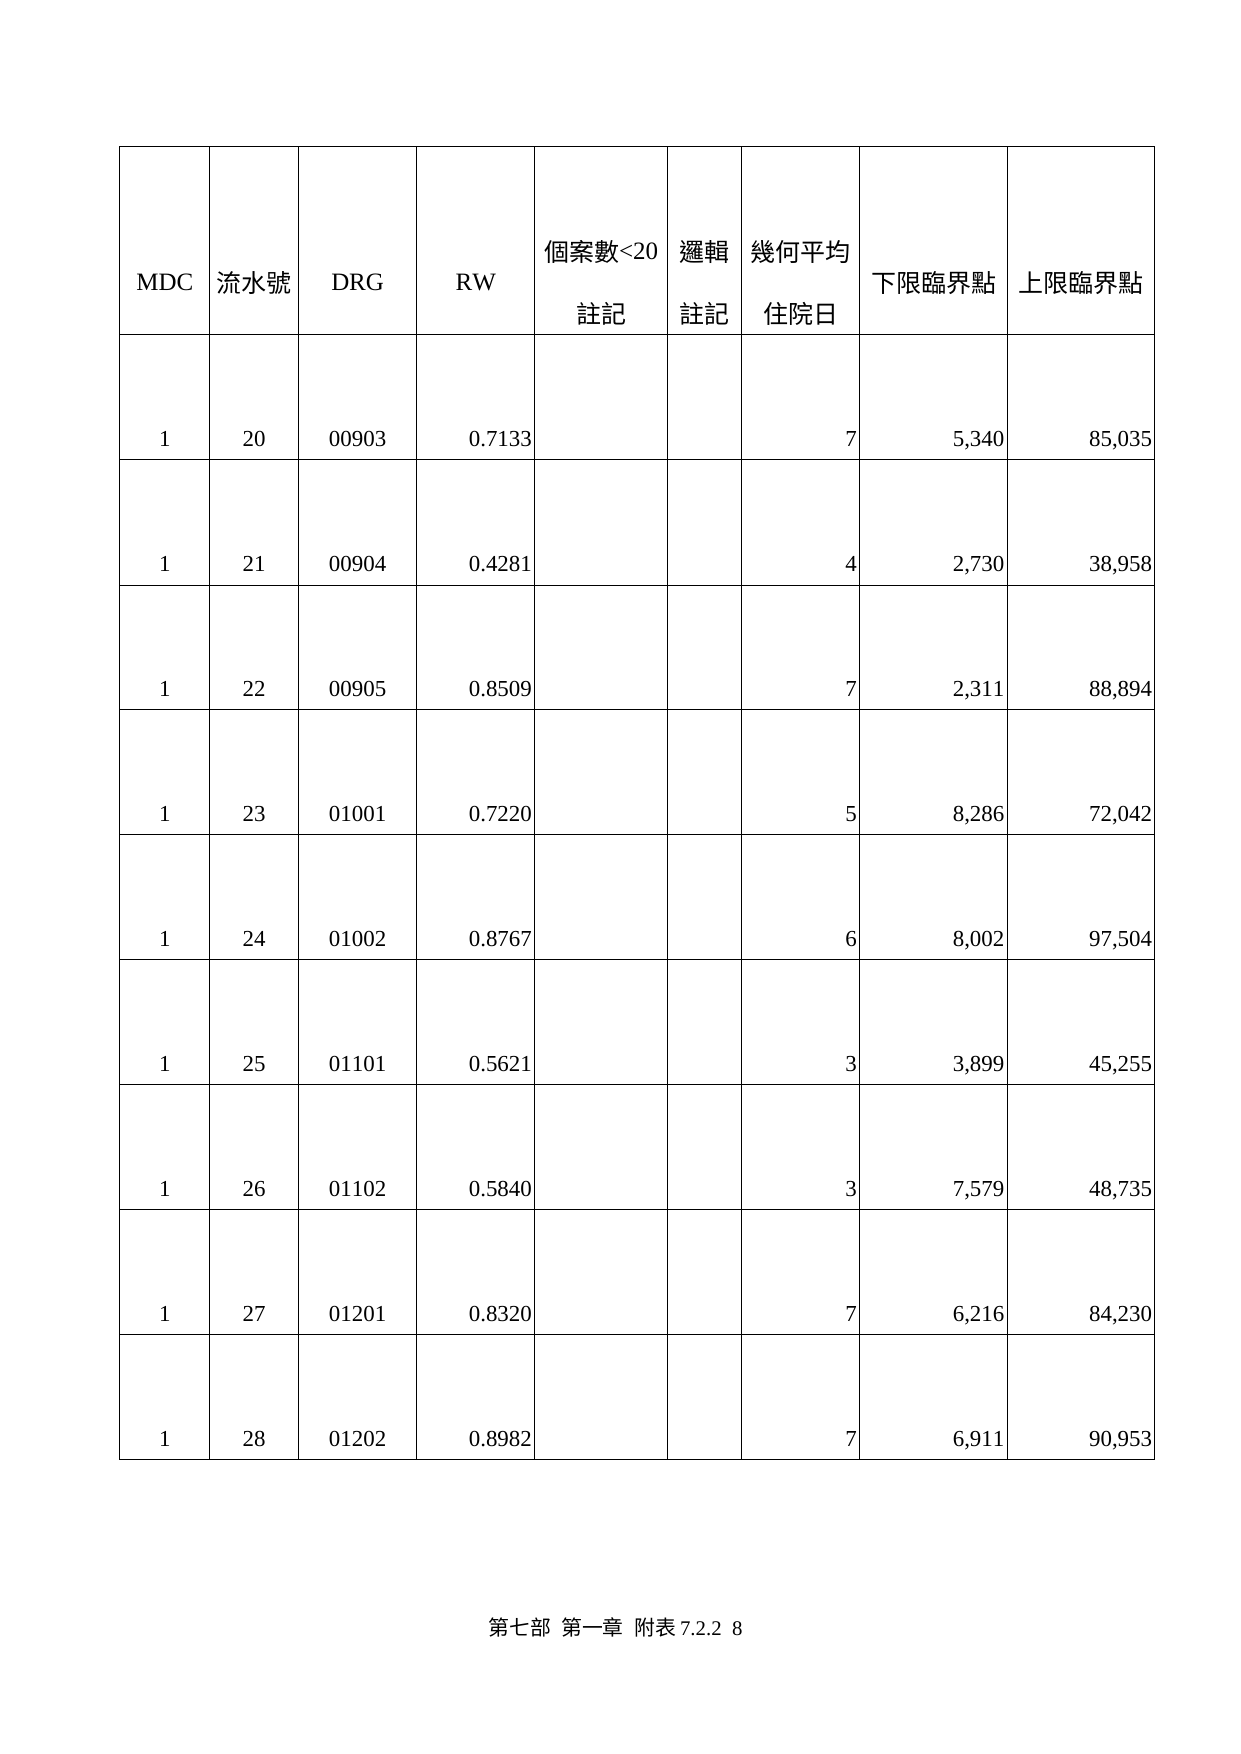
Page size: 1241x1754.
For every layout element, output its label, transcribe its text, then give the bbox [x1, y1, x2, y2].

table_cell 72,042 [1008, 710, 1154, 834]
table_cell 1 [120, 960, 209, 1084]
table_cell [535, 460, 667, 584]
table_cell [535, 1335, 667, 1459]
table_header 個案數<20註記 [535, 147, 667, 334]
table_cell [668, 710, 741, 834]
table_cell 0.4281 [417, 460, 534, 584]
table_cell 0.8767 [417, 835, 534, 959]
table_cell 1 [120, 586, 209, 709]
table_cell 97,504 [1008, 835, 1154, 959]
table_cell 48,735 [1008, 1085, 1154, 1209]
table_header 邏輯註記 [668, 147, 741, 334]
table_cell 38,958 [1008, 460, 1154, 584]
table_cell 7,579 [860, 1085, 1007, 1209]
table_cell 7 [742, 1210, 859, 1334]
table_cell 24 [210, 835, 298, 959]
table_cell 1 [120, 1210, 209, 1334]
table_cell [668, 960, 741, 1084]
table_header RW [417, 147, 534, 334]
table_cell [535, 835, 667, 959]
table_cell 1 [120, 835, 209, 959]
table_header 幾何平均住院日 [742, 147, 859, 334]
table_cell 0.7133 [417, 335, 534, 459]
table_cell 0.7220 [417, 710, 534, 834]
table_header 流水號 [210, 147, 298, 334]
table_cell 1 [120, 1085, 209, 1209]
table_cell 7 [742, 586, 859, 709]
table_cell 6 [742, 835, 859, 959]
table_cell [668, 586, 741, 709]
table_cell 8,286 [860, 710, 1007, 834]
table_cell 88,894 [1008, 586, 1154, 709]
table_cell [535, 1085, 667, 1209]
table_cell 00904 [299, 460, 416, 584]
table_cell 22 [210, 586, 298, 709]
table_cell 0.8982 [417, 1335, 534, 1459]
table_cell 1 [120, 710, 209, 834]
table_cell 23 [210, 710, 298, 834]
table_cell [668, 835, 741, 959]
table_cell 26 [210, 1085, 298, 1209]
table_cell 7 [742, 1335, 859, 1459]
table_cell 1 [120, 335, 209, 459]
table_cell 20 [210, 335, 298, 459]
table_cell 00903 [299, 335, 416, 459]
table_cell 5,340 [860, 335, 1007, 459]
table_cell 2,311 [860, 586, 1007, 709]
table_cell 85,035 [1008, 335, 1154, 459]
table_cell 0.8320 [417, 1210, 534, 1334]
table_cell 01201 [299, 1210, 416, 1334]
table_cell [535, 1210, 667, 1334]
table_cell 2,730 [860, 460, 1007, 584]
table_cell 6,911 [860, 1335, 1007, 1459]
table_cell 8,002 [860, 835, 1007, 959]
table_cell 01101 [299, 960, 416, 1084]
table_cell 01202 [299, 1335, 416, 1459]
table_cell [535, 960, 667, 1084]
table_cell 00905 [299, 586, 416, 709]
table_header 下限臨界點 [860, 147, 1007, 334]
table_header 上限臨界點 [1008, 147, 1154, 334]
table_cell [535, 710, 667, 834]
table_cell [668, 1335, 741, 1459]
table_cell 01002 [299, 835, 416, 959]
table_cell 21 [210, 460, 298, 584]
table_cell [668, 335, 741, 459]
table_cell 3 [742, 960, 859, 1084]
table_cell [668, 460, 741, 584]
table_header MDC [120, 147, 209, 334]
table_cell 45,255 [1008, 960, 1154, 1084]
table_cell 6,216 [860, 1210, 1007, 1334]
table_cell 90,953 [1008, 1335, 1154, 1459]
table_cell 0.8509 [417, 586, 534, 709]
table_cell [668, 1210, 741, 1334]
table_cell 1 [120, 1335, 209, 1459]
table_cell [668, 1085, 741, 1209]
table_cell 5 [742, 710, 859, 834]
table_cell 84,230 [1008, 1210, 1154, 1334]
table_cell [535, 586, 667, 709]
table_cell 7 [742, 335, 859, 459]
table_cell 1 [120, 460, 209, 584]
table_cell 0.5840 [417, 1085, 534, 1209]
table_cell 25 [210, 960, 298, 1084]
table_cell 4 [742, 460, 859, 584]
table_header DRG [299, 147, 416, 334]
table_cell 3 [742, 1085, 859, 1209]
table_cell 01001 [299, 710, 416, 834]
table_cell 3,899 [860, 960, 1007, 1084]
table_cell 28 [210, 1335, 298, 1459]
table_cell 01102 [299, 1085, 416, 1209]
table_cell 27 [210, 1210, 298, 1334]
table_cell [535, 335, 667, 459]
table_cell 0.5621 [417, 960, 534, 1084]
